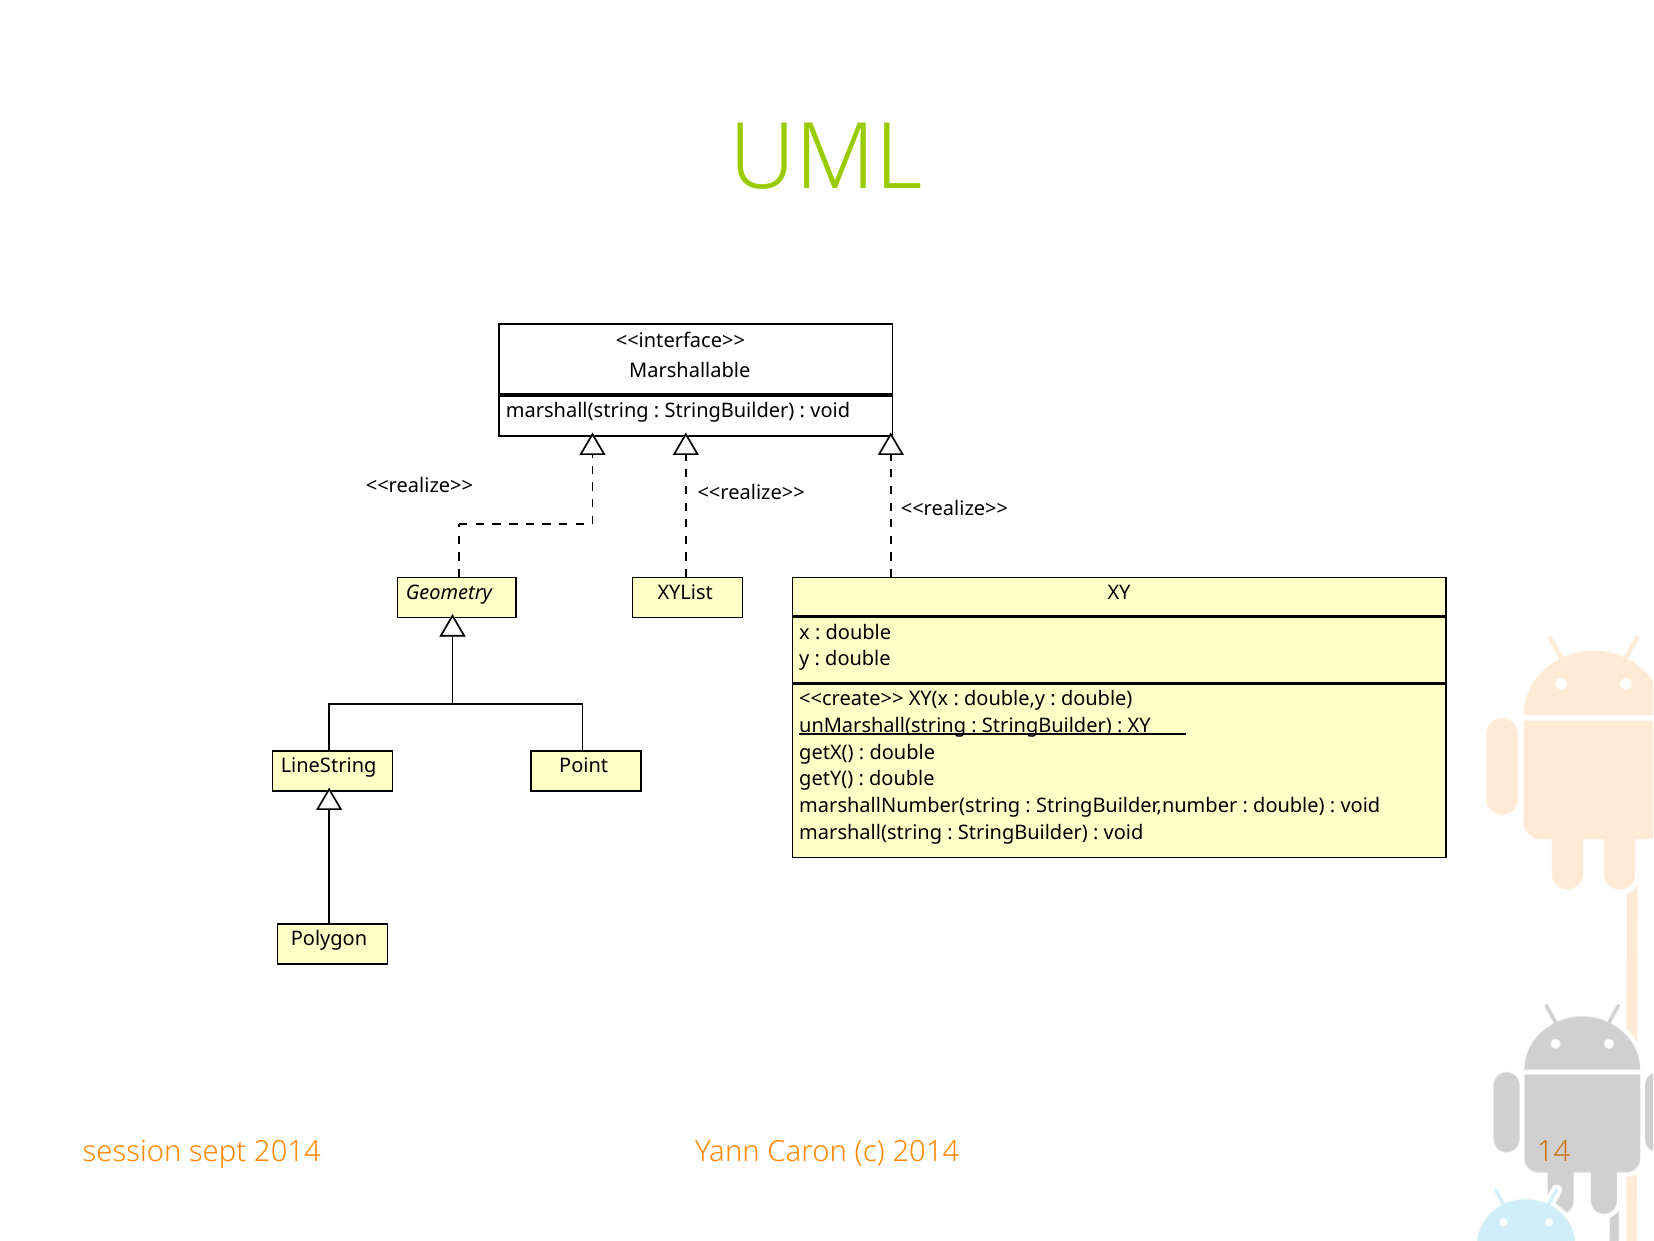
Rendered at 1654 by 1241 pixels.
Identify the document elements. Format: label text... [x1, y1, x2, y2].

title UML [82, 49, 1571, 257]
picture [180, 300, 1654, 1241]
